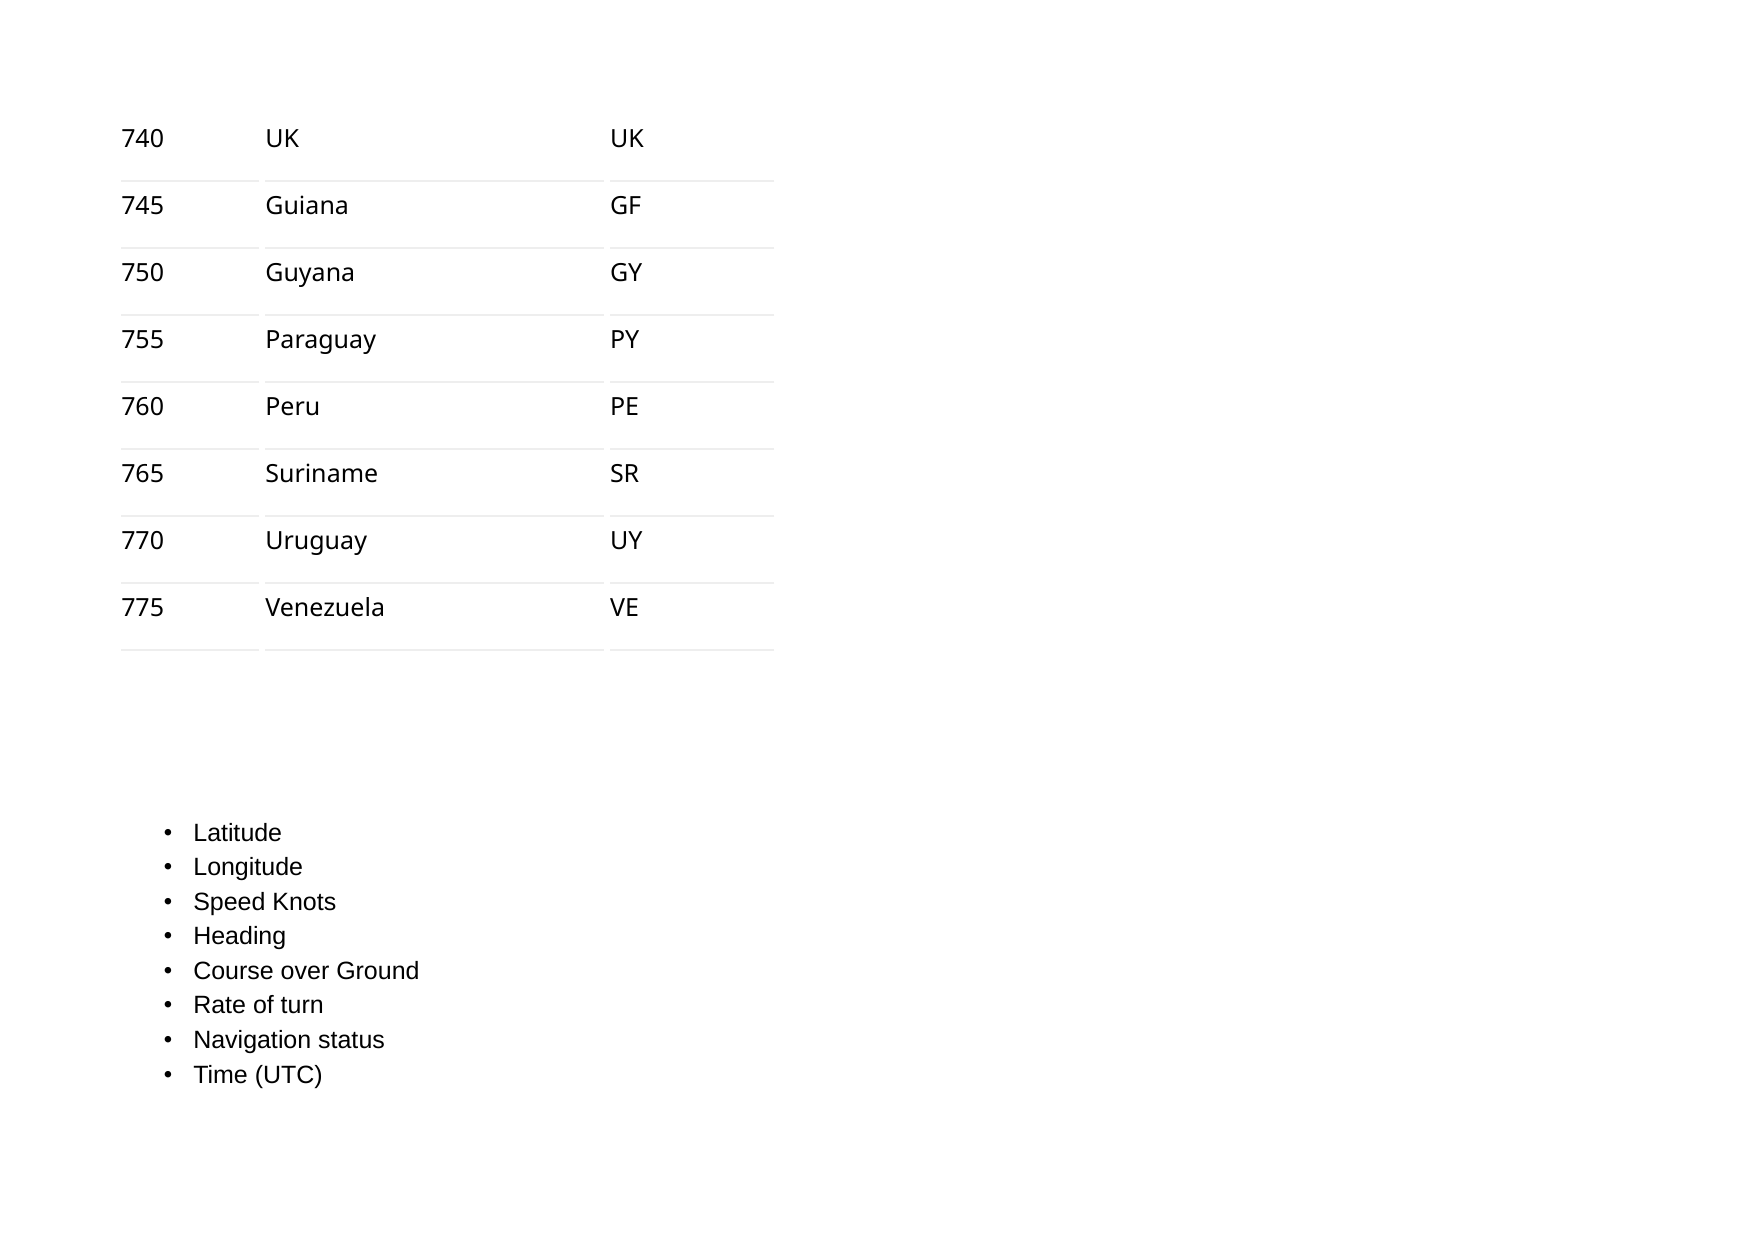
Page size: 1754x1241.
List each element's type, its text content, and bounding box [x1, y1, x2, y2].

table_cell 755 [118, 319, 262, 386]
list Speed Knots [164, 887, 1636, 916]
table_cell GF [607, 185, 777, 252]
list Latitude [164, 818, 1636, 846]
table_cell Guiana [262, 185, 607, 252]
list Time (UTC) [164, 1060, 1636, 1088]
table_cell 775 [118, 587, 262, 654]
list Navigation status [164, 1025, 1636, 1054]
table_cell Paraguay [262, 319, 607, 386]
table_cell Venezuela [262, 587, 607, 654]
table_cell PY [607, 319, 777, 386]
table_cell GY [607, 252, 777, 319]
table_cell SR [607, 453, 777, 520]
table_cell 765 [118, 453, 262, 520]
list Longitude [164, 852, 1636, 881]
table_cell 745 [118, 185, 262, 252]
table_cell Suriname [262, 453, 607, 520]
list Heading [164, 921, 1636, 950]
table_cell Uruguay [262, 520, 607, 587]
list Rate of turn [164, 991, 1636, 1019]
table_cell Peru [262, 386, 607, 453]
table_cell UY [607, 520, 777, 587]
table_cell 770 [118, 520, 262, 587]
table_cell VE [607, 587, 777, 654]
table_cell 740 [118, 118, 262, 185]
table_cell Guyana [262, 252, 607, 319]
table_cell PE [607, 386, 777, 453]
table_cell UK [607, 118, 777, 185]
table_cell 760 [118, 386, 262, 453]
table_cell 750 [118, 252, 262, 319]
table_cell UK [262, 118, 607, 185]
list Course over Ground [164, 956, 1636, 985]
